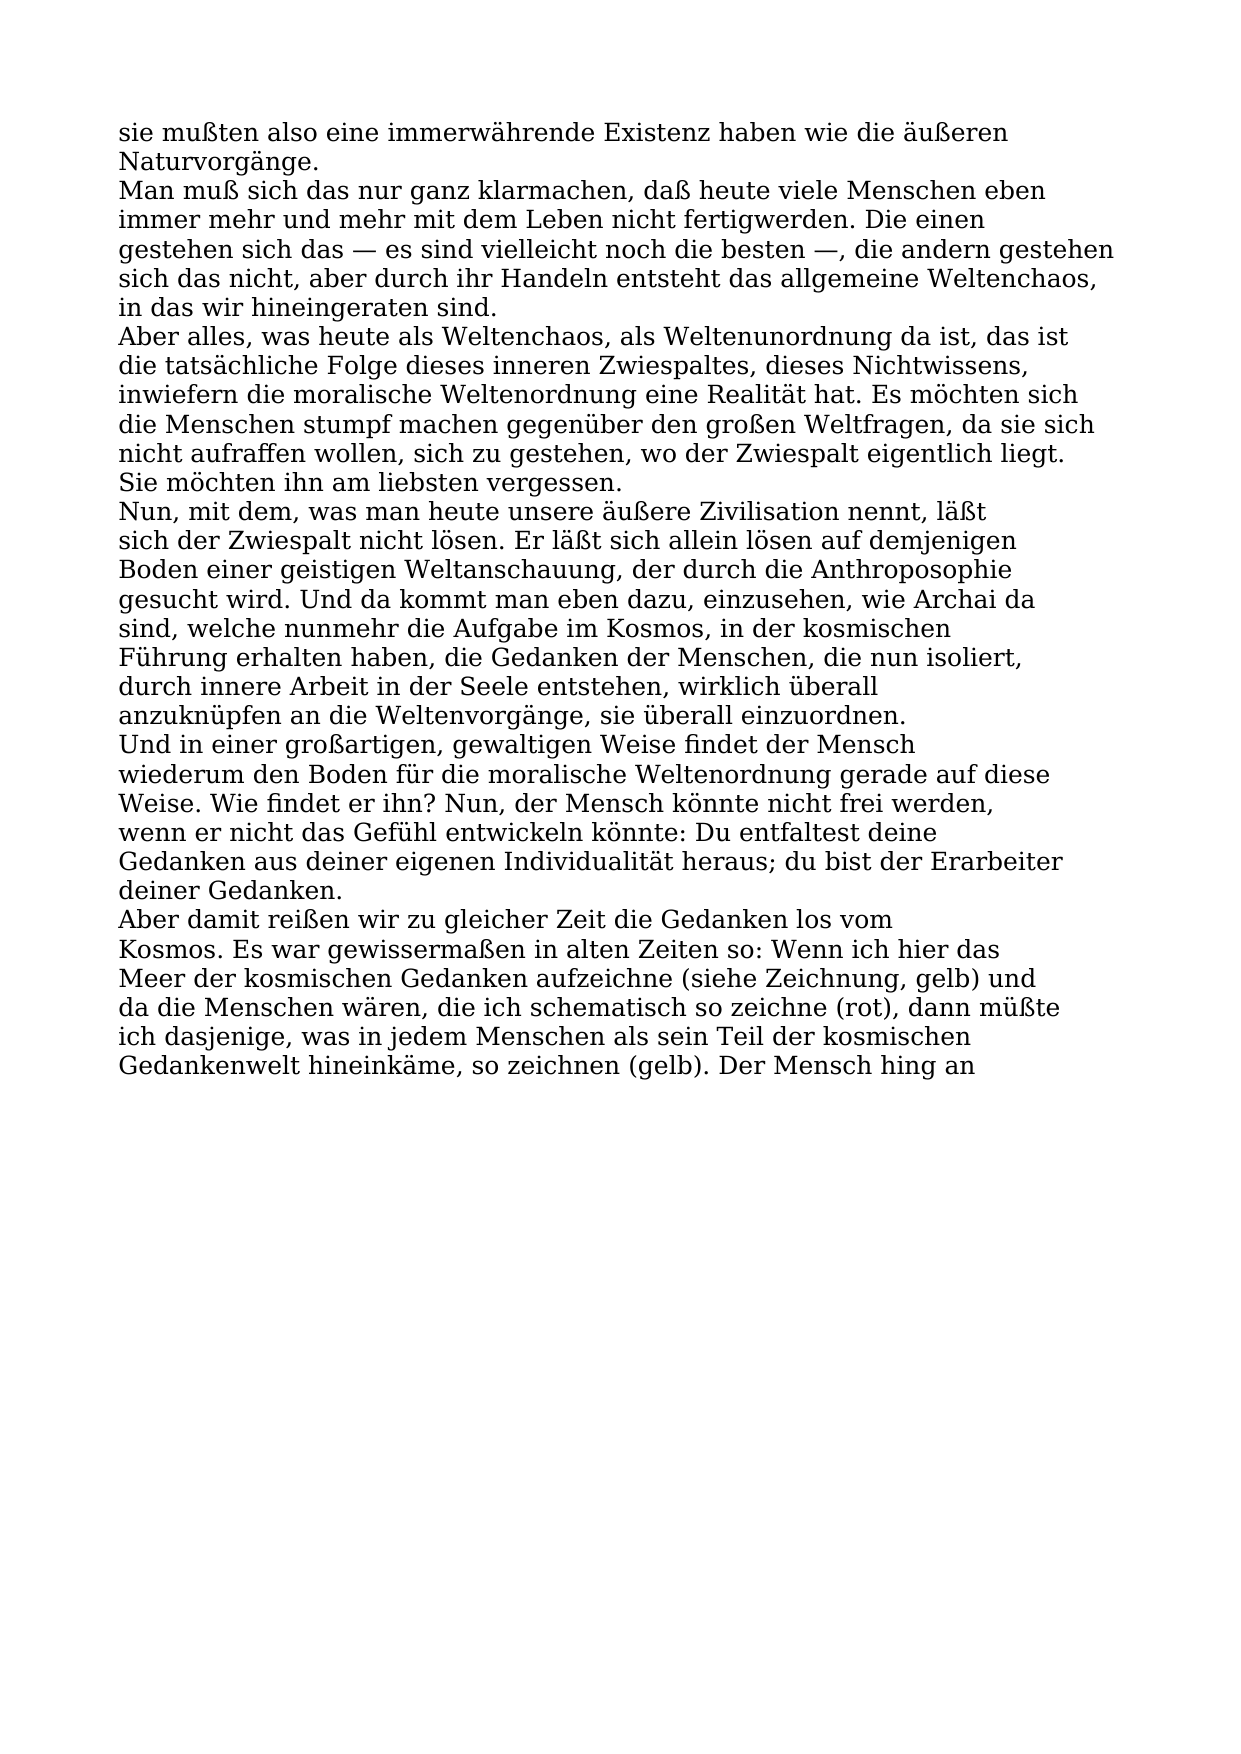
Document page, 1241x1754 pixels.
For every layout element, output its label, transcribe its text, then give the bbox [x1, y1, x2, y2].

text Nun, mit dem, was man heute unsere äußere Zivilisation nennt, läßt [118, 497, 1122, 526]
text sie mußten also eine immerwährende Existenz haben wie die äußeren [118, 118, 1122, 147]
text gestehen sich das — es sind vielleicht noch die besten —, die andern gestehen [118, 235, 1122, 264]
text immer mehr und mehr mit dem Leben nicht fertigwerden. Die einen [118, 206, 1122, 235]
text Und in einer großartigen, gewaltigen Weise findet der Mensch [118, 731, 1122, 760]
text die tatsächliche Folge dieses inneren Zwiespaltes, dieses Nichtwissens, [118, 351, 1122, 381]
text in das wir hineingeraten sind. [118, 293, 1122, 322]
text Führung erhalten haben, die Gedanken der Menschen, die nun isoliert, [118, 643, 1122, 672]
text sind, welche nunmehr die Aufgabe im Kosmos, in der kosmischen [118, 614, 1122, 643]
text Boden einer geistigen Weltanschauung, der durch die Anthroposophie [118, 556, 1122, 585]
text anzuknüpfen an die Weltenvorgänge, sie überall einzuordnen. [118, 701, 1122, 731]
text Man muß sich das nur ganz klarmachen, daß heute viele Menschen eben [118, 176, 1122, 206]
text nicht aufraffen wollen, sich zu gestehen, wo der Zwiespalt eigentlich liegt. [118, 439, 1122, 468]
text Kosmos. Es war gewissermaßen in alten Zeiten so: Wenn ich hier das [118, 935, 1122, 964]
text inwiefern die moralische Weltenordnung eine Realität hat. Es möchten sich [118, 381, 1122, 410]
text Gedankenwelt hineinkäme, so zeichnen (gelb). Der Mensch hing an [118, 1051, 1122, 1081]
text Weise. Wie findet er ihn? Nun, der Mensch könnte nicht frei werden, [118, 789, 1122, 818]
text Naturvorgänge. [118, 147, 1122, 176]
text ich dasjenige, was in jedem Menschen als sein Teil der kosmischen [118, 1022, 1122, 1051]
text durch innere Arbeit in der Seele entstehen, wirklich überall [118, 672, 1122, 701]
text deiner Gedanken. [118, 876, 1122, 906]
text sich der Zwiespalt nicht lösen. Er läßt sich allein lösen auf demjenigen [118, 526, 1122, 556]
text Meer der kosmischen Gedanken aufzeichne (siehe Zeichnung, gelb) und [118, 964, 1122, 993]
text sich das nicht, aber durch ihr Handeln entsteht das allgemeine Weltenchaos, [118, 264, 1122, 293]
text gesucht wird. Und da kommt man eben dazu, einzusehen, wie Archai da [118, 585, 1122, 614]
text wiederum den Boden für die moralische Weltenordnung gerade auf diese [118, 760, 1122, 789]
text Aber alles, was heute als Weltenchaos, als Weltenunordnung da ist, das ist [118, 322, 1122, 351]
text da die Menschen wären, die ich schematisch so zeichne (rot), dann müßte [118, 993, 1122, 1022]
text die Menschen stumpf machen gegenüber den großen Weltfragen, da sie sich [118, 410, 1122, 439]
text Aber damit reißen wir zu gleicher Zeit die Gedanken los vom [118, 906, 1122, 935]
text Gedanken aus deiner eigenen Individualität heraus; du bist der Erarbeiter [118, 847, 1122, 876]
text wenn er nicht das Gefühl entwickeln könnte: Du entfaltest deine [118, 818, 1122, 847]
text Sie möchten ihn am liebsten vergessen. [118, 468, 1122, 497]
